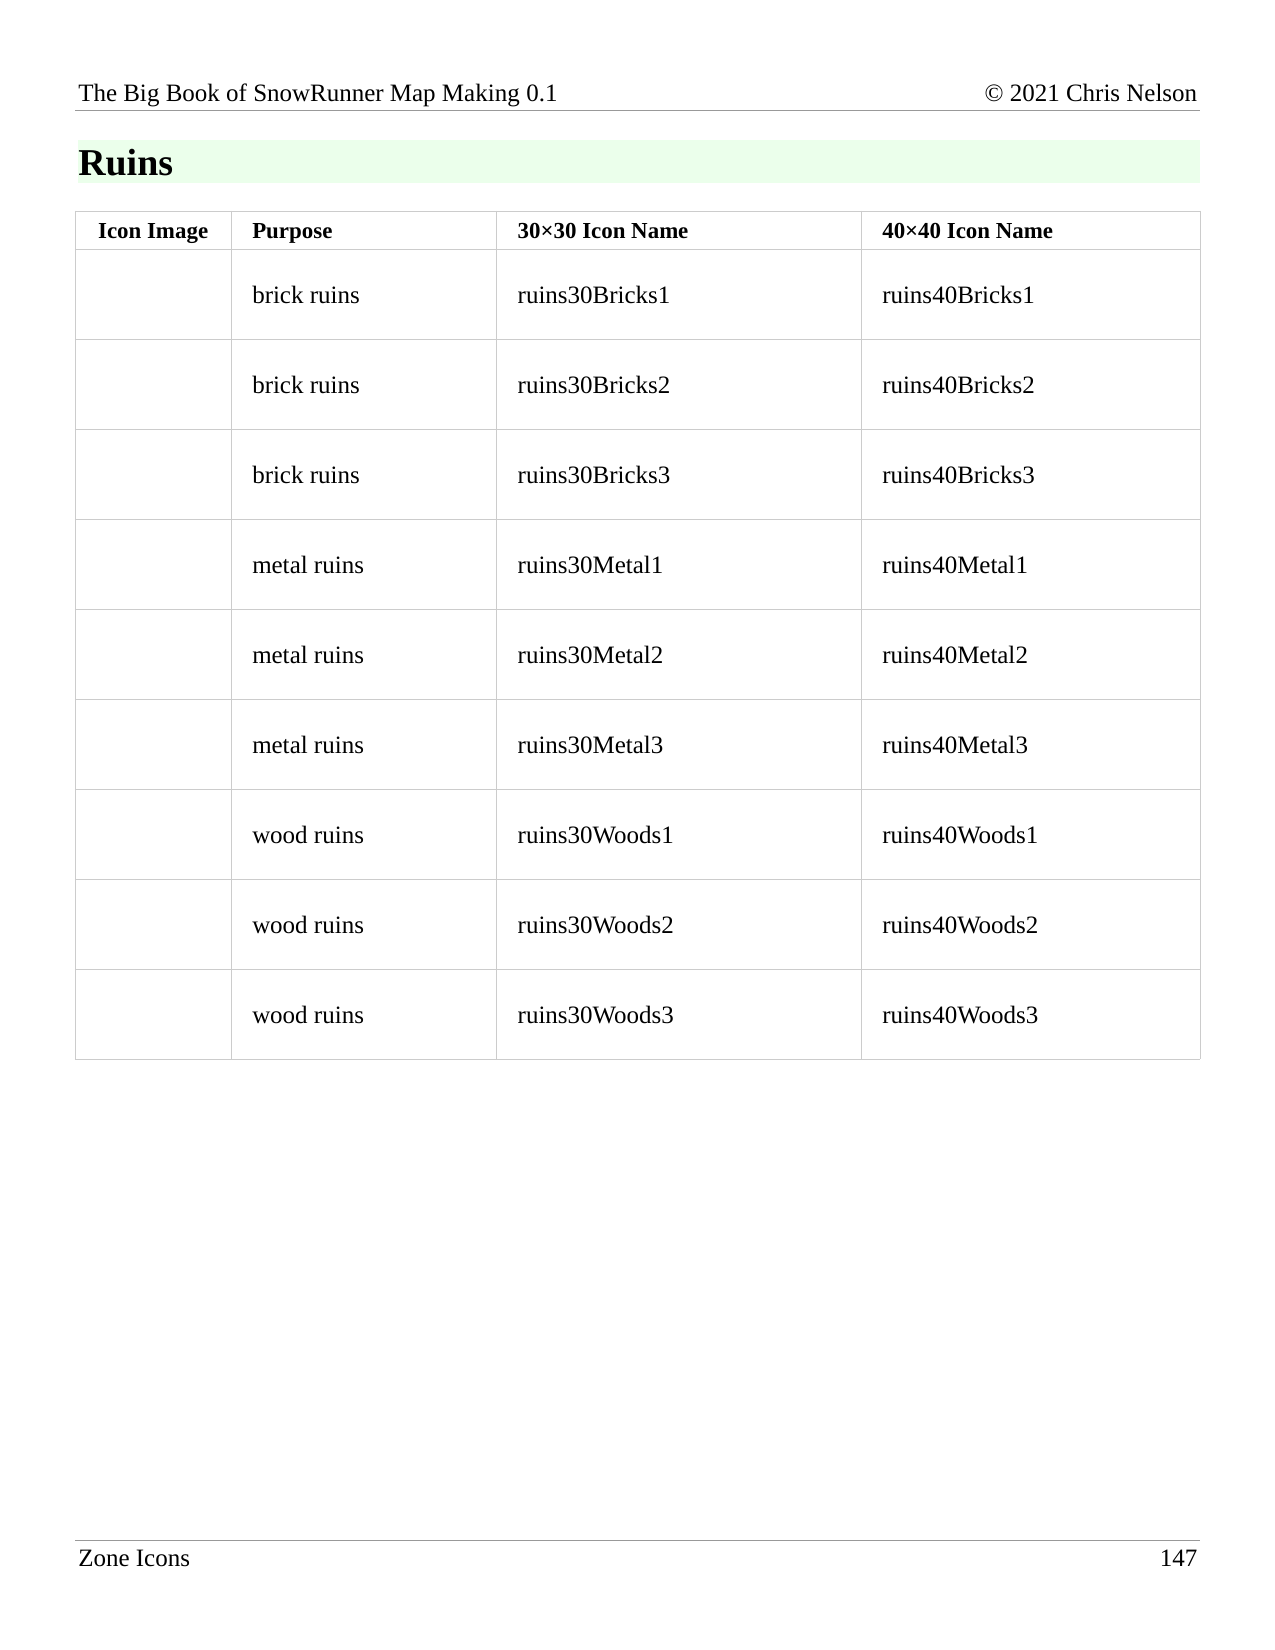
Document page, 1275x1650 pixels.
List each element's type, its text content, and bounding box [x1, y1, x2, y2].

table_cell [76, 700, 231, 789]
table_cell ruins30Bricks2 [497, 340, 861, 429]
table_cell wood ruins [232, 880, 496, 969]
table_cell ruins40Woods2 [862, 880, 1200, 969]
table_cell ruins30Metal1 [497, 520, 861, 609]
table_cell ruins40Woods3 [862, 970, 1200, 1059]
table_cell [76, 790, 231, 879]
table_cell [76, 520, 231, 609]
table_cell ruins40Bricks1 [862, 250, 1200, 339]
table_cell ruins40Bricks2 [862, 340, 1200, 429]
table_header Icon Image [76, 212, 231, 249]
table_cell metal ruins [232, 610, 496, 699]
table_cell wood ruins [232, 790, 496, 879]
table_cell ruins30Woods1 [497, 790, 861, 879]
table_cell ruins30Metal2 [497, 610, 861, 699]
table_cell brick ruins [232, 430, 496, 519]
table_cell [76, 880, 231, 969]
table_header Purpose [232, 212, 496, 249]
table_cell [76, 250, 231, 339]
table_cell metal ruins [232, 700, 496, 789]
table_cell ruins30Woods2 [497, 880, 861, 969]
table_cell ruins30Bricks1 [497, 250, 861, 339]
table_header 40×40 Icon Name [862, 212, 1200, 249]
table_cell ruins40Bricks3 [862, 430, 1200, 519]
table_cell ruins30Metal3 [497, 700, 861, 789]
table_cell brick ruins [232, 340, 496, 429]
table_header 30×30 Icon Name [497, 212, 861, 249]
table_cell ruins40Metal1 [862, 520, 1200, 609]
table_cell [76, 970, 231, 1059]
table_cell [76, 430, 231, 519]
subtitle Ruins [78, 140, 1200, 183]
table_cell ruins40Metal3 [862, 700, 1200, 789]
table_cell ruins30Bricks3 [497, 430, 861, 519]
table_cell wood ruins [232, 970, 496, 1059]
table_cell [76, 340, 231, 429]
table_cell metal ruins [232, 520, 496, 609]
table_cell brick ruins [232, 250, 496, 339]
table_cell ruins40Woods1 [862, 790, 1200, 879]
table_cell ruins40Metal2 [862, 610, 1200, 699]
table_cell ruins30Woods3 [497, 970, 861, 1059]
table_cell [76, 610, 231, 699]
